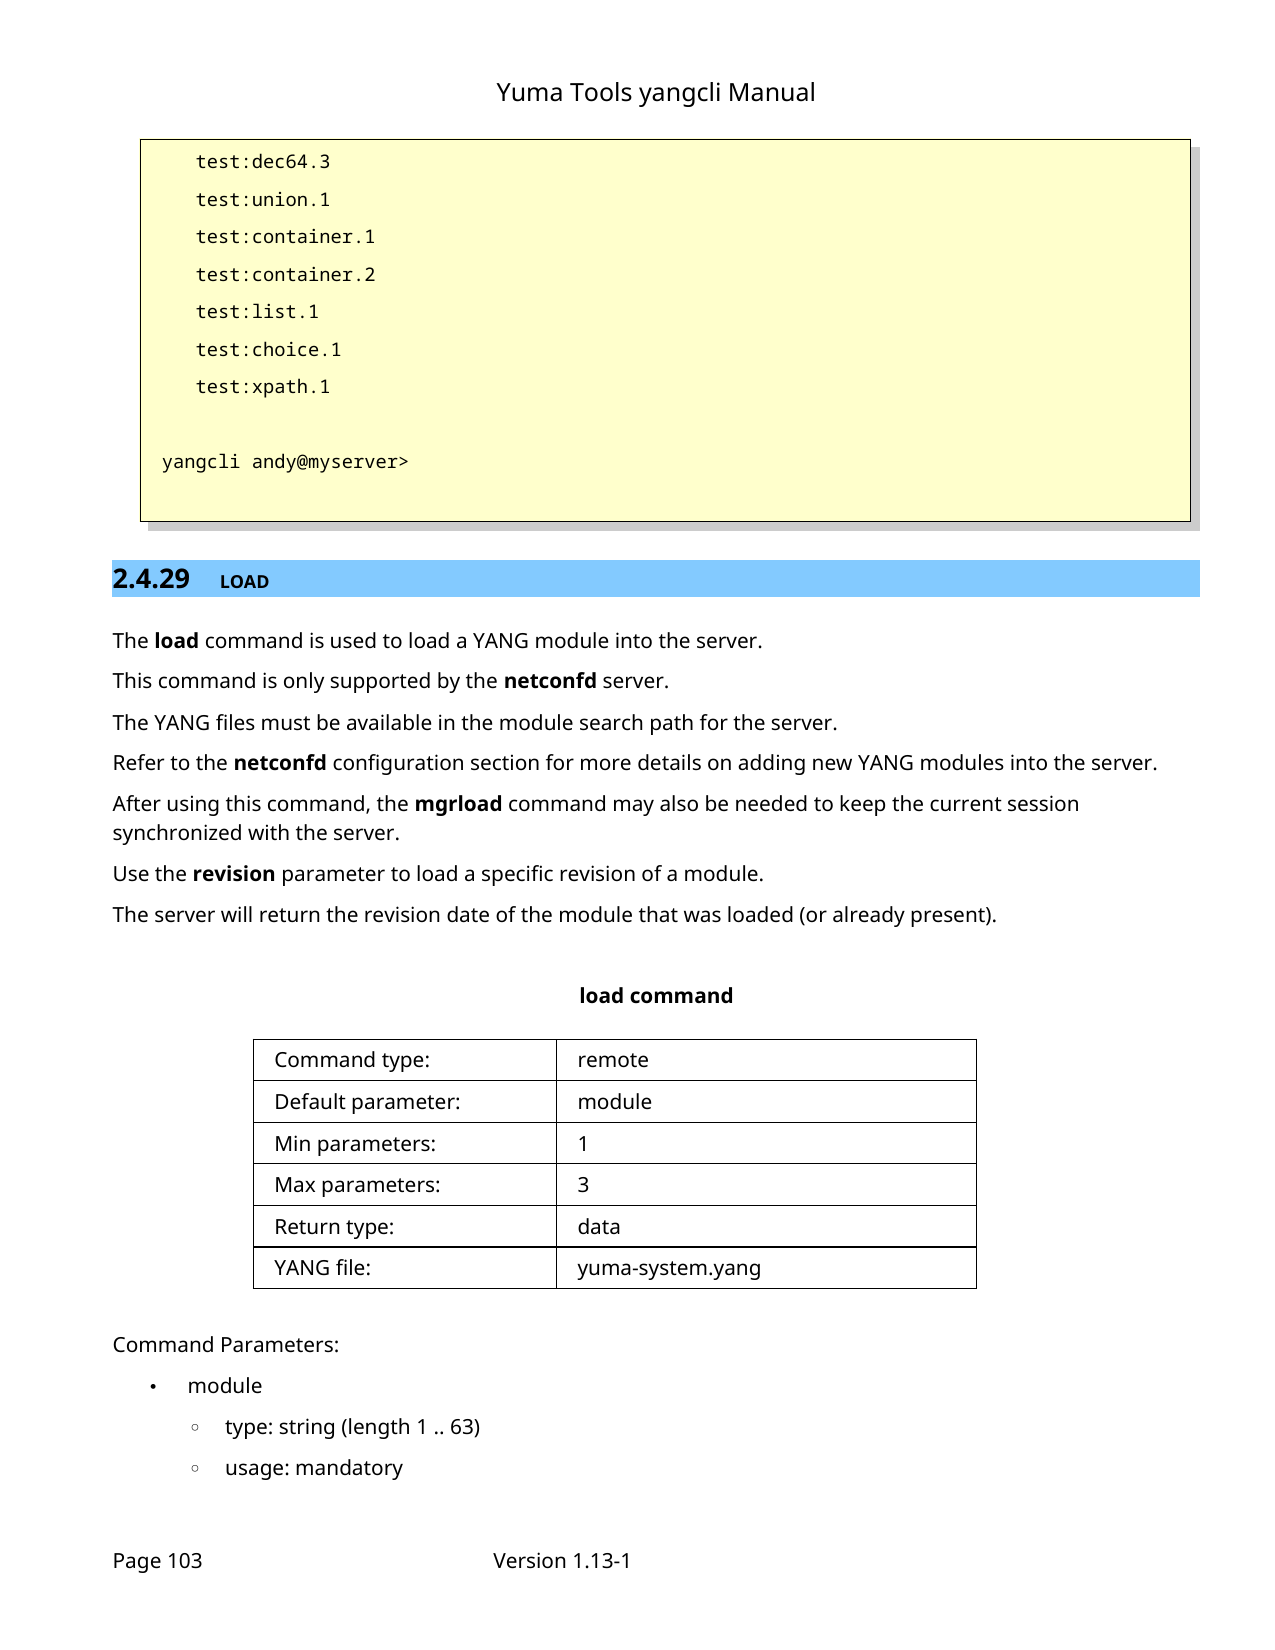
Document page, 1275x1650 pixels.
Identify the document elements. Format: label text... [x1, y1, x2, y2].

text The server will return the revision date of the module that was loaded (or already present). [112, 900, 1200, 928]
table_cell yuma-system.yang [557, 1248, 976, 1288]
list module [150, 1371, 1200, 1399]
text test:container.2 [141, 251, 1190, 287]
table_cell Default parameter: [254, 1081, 556, 1122]
table_header Command type: [254, 1040, 556, 1080]
text test:list.1 [141, 288, 1190, 324]
text Command Parameters: [112, 1330, 1200, 1358]
text Use the revision parameter to load a specific revision of a module. [112, 859, 1200, 887]
list type: string (length 1 .. 63) [187, 1412, 1200, 1440]
text yangcli andy@myserver> [141, 438, 1190, 474]
table_cell 3 [557, 1164, 976, 1205]
table_cell 1 [557, 1123, 976, 1163]
table_cell Return type: [254, 1206, 556, 1246]
text test:choice.1 [141, 326, 1190, 362]
subtitle load command [127, 982, 1185, 1010]
subtitle load [112, 560, 1200, 597]
text The load command is used to load a YANG module into the server. [112, 626, 1200, 654]
text test:dec64.3 [141, 140, 1190, 174]
table_cell Min parameters: [254, 1123, 556, 1163]
text The YANG files must be available in the module search path for the server. [112, 708, 1200, 736]
table_cell Max parameters: [254, 1164, 556, 1205]
text test:xpath.1 [141, 363, 1190, 399]
text test:container.1 [141, 213, 1190, 249]
text Refer to the netconfd configuration section for more details on adding new YANG modules into the server. [112, 748, 1200, 777]
table_header remote [557, 1040, 976, 1080]
list usage: mandatory [187, 1453, 1200, 1481]
text This command is only supported by the netconfd server. [112, 667, 1200, 695]
table_cell YANG file: [254, 1248, 556, 1288]
text After using this command, the mgrload command may also be needed to keep the current session synchronized with the server. [112, 789, 1200, 846]
table_cell data [557, 1206, 976, 1246]
table_cell module [557, 1081, 976, 1122]
text test:union.1 [141, 176, 1190, 212]
